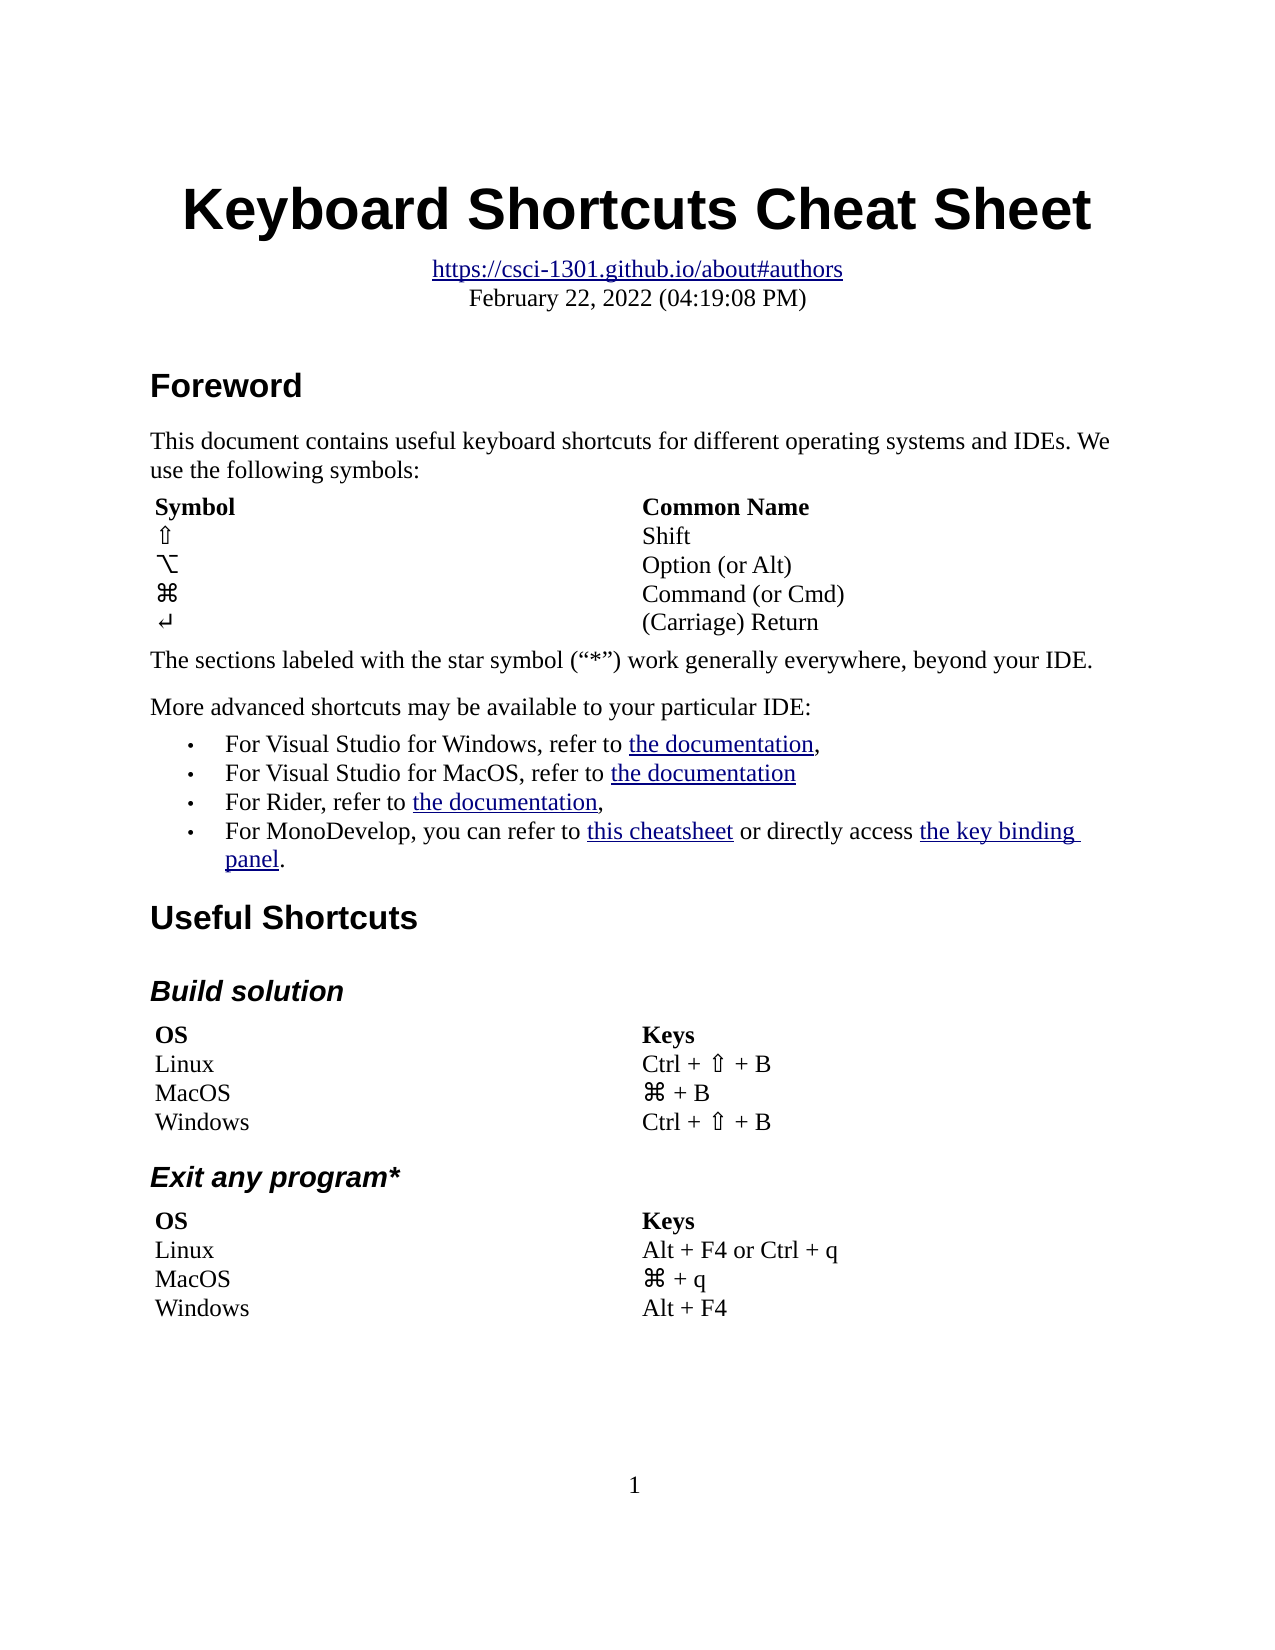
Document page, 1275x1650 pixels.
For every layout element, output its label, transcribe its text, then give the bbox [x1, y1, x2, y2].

table_cell ⌘ + B [638, 1078, 1125, 1107]
table_cell Alt + F4 [638, 1293, 1125, 1321]
table_header Common Name [638, 493, 1125, 521]
title Keyboard Shortcuts Cheat Sheet [150, 175, 1125, 242]
subtitle Foreword [150, 366, 1125, 404]
table_cell Alt + F4 or Ctrl + q [638, 1235, 1125, 1264]
list For Visual Studio for MacOS, refer to the documentation [187, 758, 1125, 787]
table_header Keys [638, 1206, 1125, 1235]
table_cell Windows [150, 1293, 637, 1321]
text https://csci-1301.github.io/about#authors [150, 254, 1125, 283]
table_header OS [150, 1020, 637, 1049]
table_cell MacOS [150, 1078, 637, 1107]
table_cell Shift [638, 521, 1125, 550]
text The sections labeled with the star symbol (“*”) work generally everywhere, beyond your IDE. [150, 645, 1125, 674]
table_header OS [150, 1206, 637, 1235]
table_cell (Carriage) Return [638, 608, 1125, 636]
table_cell MacOS [150, 1264, 637, 1293]
table_cell Linux [150, 1049, 637, 1078]
table_cell Ctrl + ⇧ + B [638, 1107, 1125, 1135]
list For Rider, refer to the documentation, [187, 787, 1125, 816]
table_cell ↵ [150, 608, 637, 636]
table_cell Windows [150, 1107, 637, 1135]
table_cell ⌥ [150, 550, 637, 579]
table_cell Command (or Cmd) [638, 579, 1125, 607]
text This document contains useful keyboard shortcuts for different operating systems and IDEs. We use the following symbols: [150, 426, 1125, 483]
table_header Keys [638, 1020, 1125, 1049]
subtitle Build solution [150, 974, 1125, 1008]
subtitle Exit any program* [150, 1160, 1125, 1194]
subtitle Useful Shortcuts [150, 898, 1125, 937]
table_cell ⌘ + q [638, 1264, 1125, 1293]
list For MonoDevelop, you can refer to this cheatsheet or directly access the key binding panel. [187, 816, 1125, 873]
text More advanced shortcuts may be available to your particular IDE: [150, 692, 1125, 721]
table_cell ⌘ [150, 579, 637, 607]
table_header Symbol [150, 493, 637, 521]
table_cell Ctrl + ⇧ + B [638, 1049, 1125, 1078]
table_cell Option (or Alt) [638, 550, 1125, 579]
table_cell ⇧ [150, 521, 637, 550]
text February 22, 2022 (04:19:08 PM) [150, 283, 1125, 312]
table_cell Linux [150, 1235, 637, 1264]
list For Visual Studio for Windows, refer to the documentation, [187, 729, 1125, 758]
